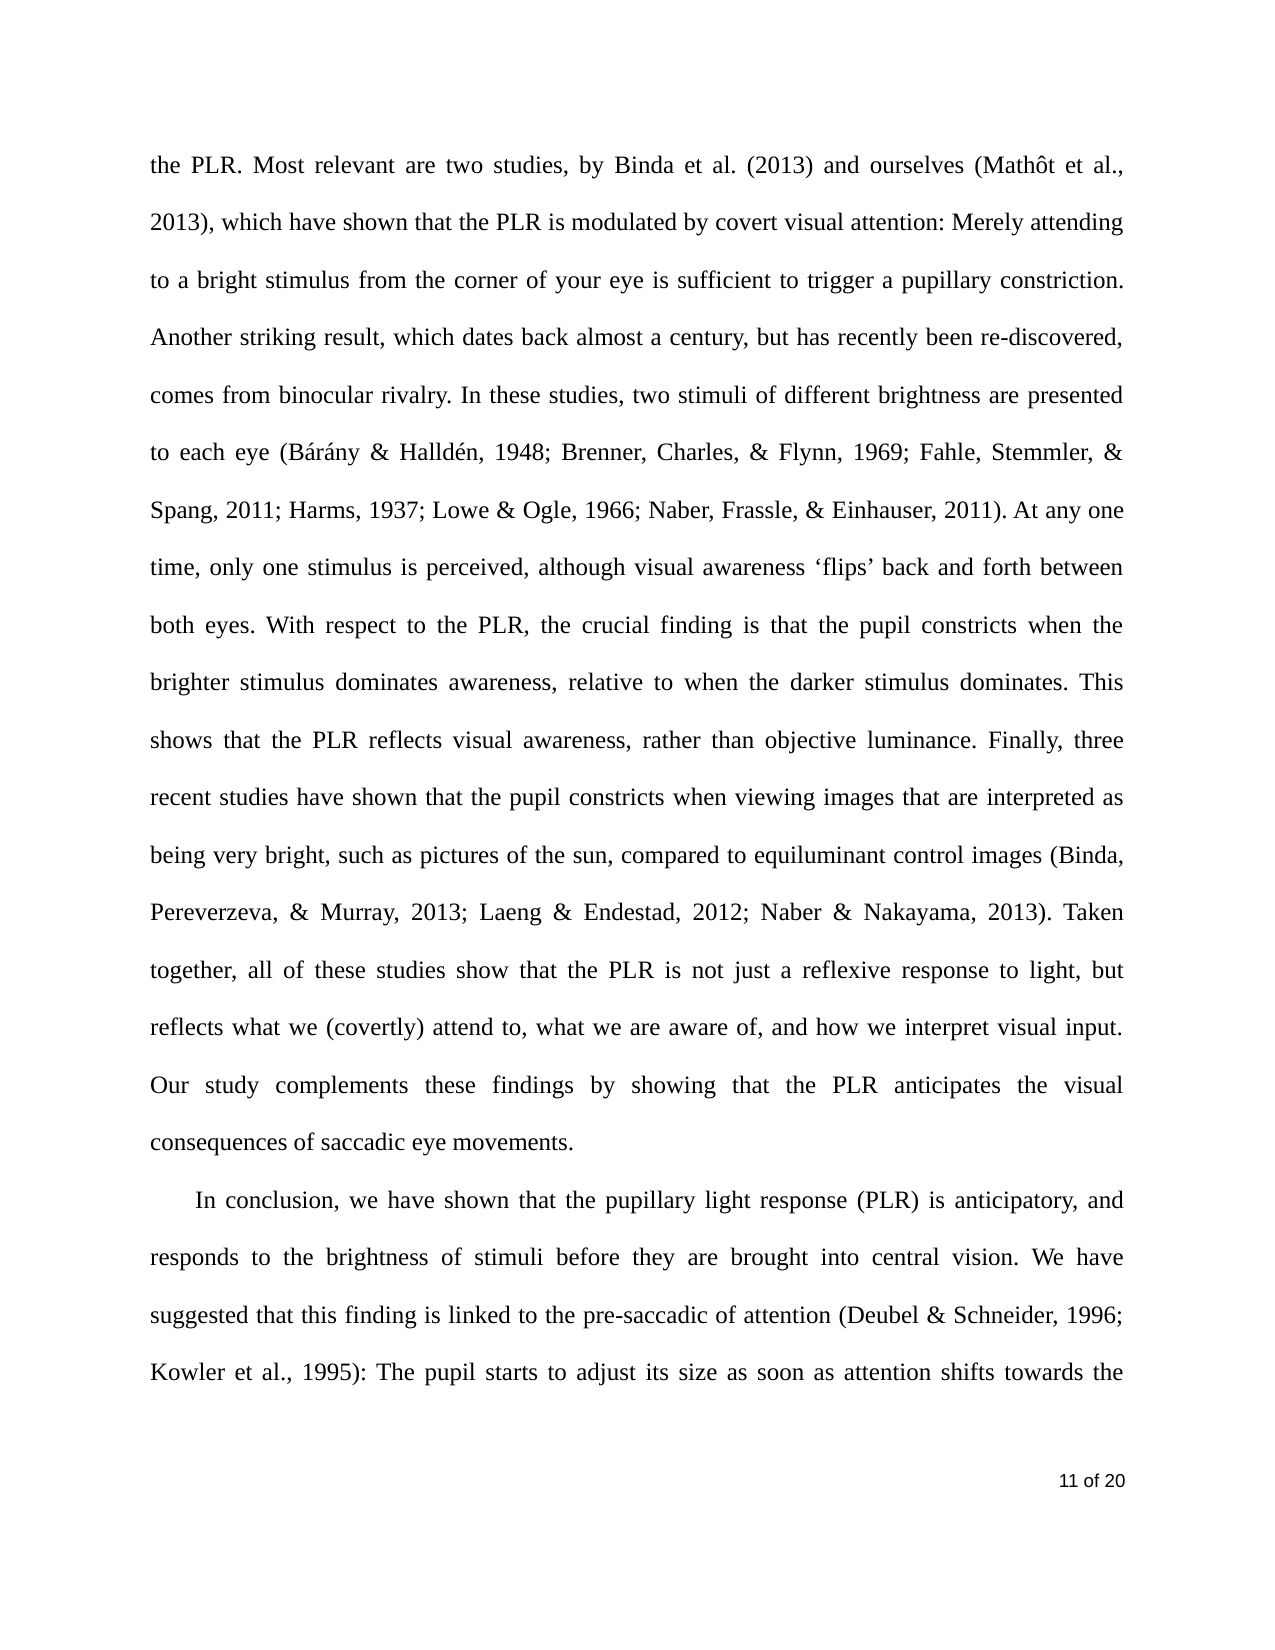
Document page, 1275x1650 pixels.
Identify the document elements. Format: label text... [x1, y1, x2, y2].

text In conclusion, we have shown that the pupillary light response (PLR) is anticipatory, and responds to the brightness of stimuli before they are brought into central vision. We have suggested that this finding is linked to the pre-saccadic of attention (Deubel & Schneider, 1996; Kowler et al., 1995): The pupil starts to adjust its size as soon as attention shifts towards the [150, 1185, 1125, 1386]
text the PLR. Most relevant are two studies, by Binda et al. (2013) and ourselves (Mathôt et al., 2013), which have shown that the PLR is modulated by covert visual attention: Merely attending to a bright stimulus from the corner of your eye is sufficient to trigger a pupillary constriction. Another striking result, which dates back almost a century, but has recently been re-discovered, comes from binocular rivalry. In these studies, two stimuli of different brightness are presented to each eye (Bárány & Halldén, 1948; Brenner, Charles, & Flynn, 1969; Fahle, Stemmler, & Spang, 2011; Harms, 1937; Lowe & Ogle, 1966; Naber, Frassle, & Einhauser, 2011). At any one time, only one stimulus is perceived, although visual awareness ‘flips’ back and forth between both eyes. With respect to the PLR, the crucial finding is that the pupil constricts when the brighter stimulus dominates awareness, relative to when the darker stimulus dominates. This shows that the PLR reflects visual awareness, rather than objective luminance. Finally, three recent studies have shown that the pupil constricts when viewing images that are interpreted as being very bright, such as pictures of the sun, compared to equiluminant control images (Binda, Pereverzeva, & Murray, 2013; Laeng & Endestad, 2012; Naber & Nakayama, 2013). Taken together, all of these studies show that the PLR is not just a reflexive response to light, but reflects what we (covertly) attend to, what we are aware of, and how we interpret visual input. Our study complements these findings by showing that the PLR anticipates the visual consequences of saccadic eye movements. [150, 150, 1125, 1156]
